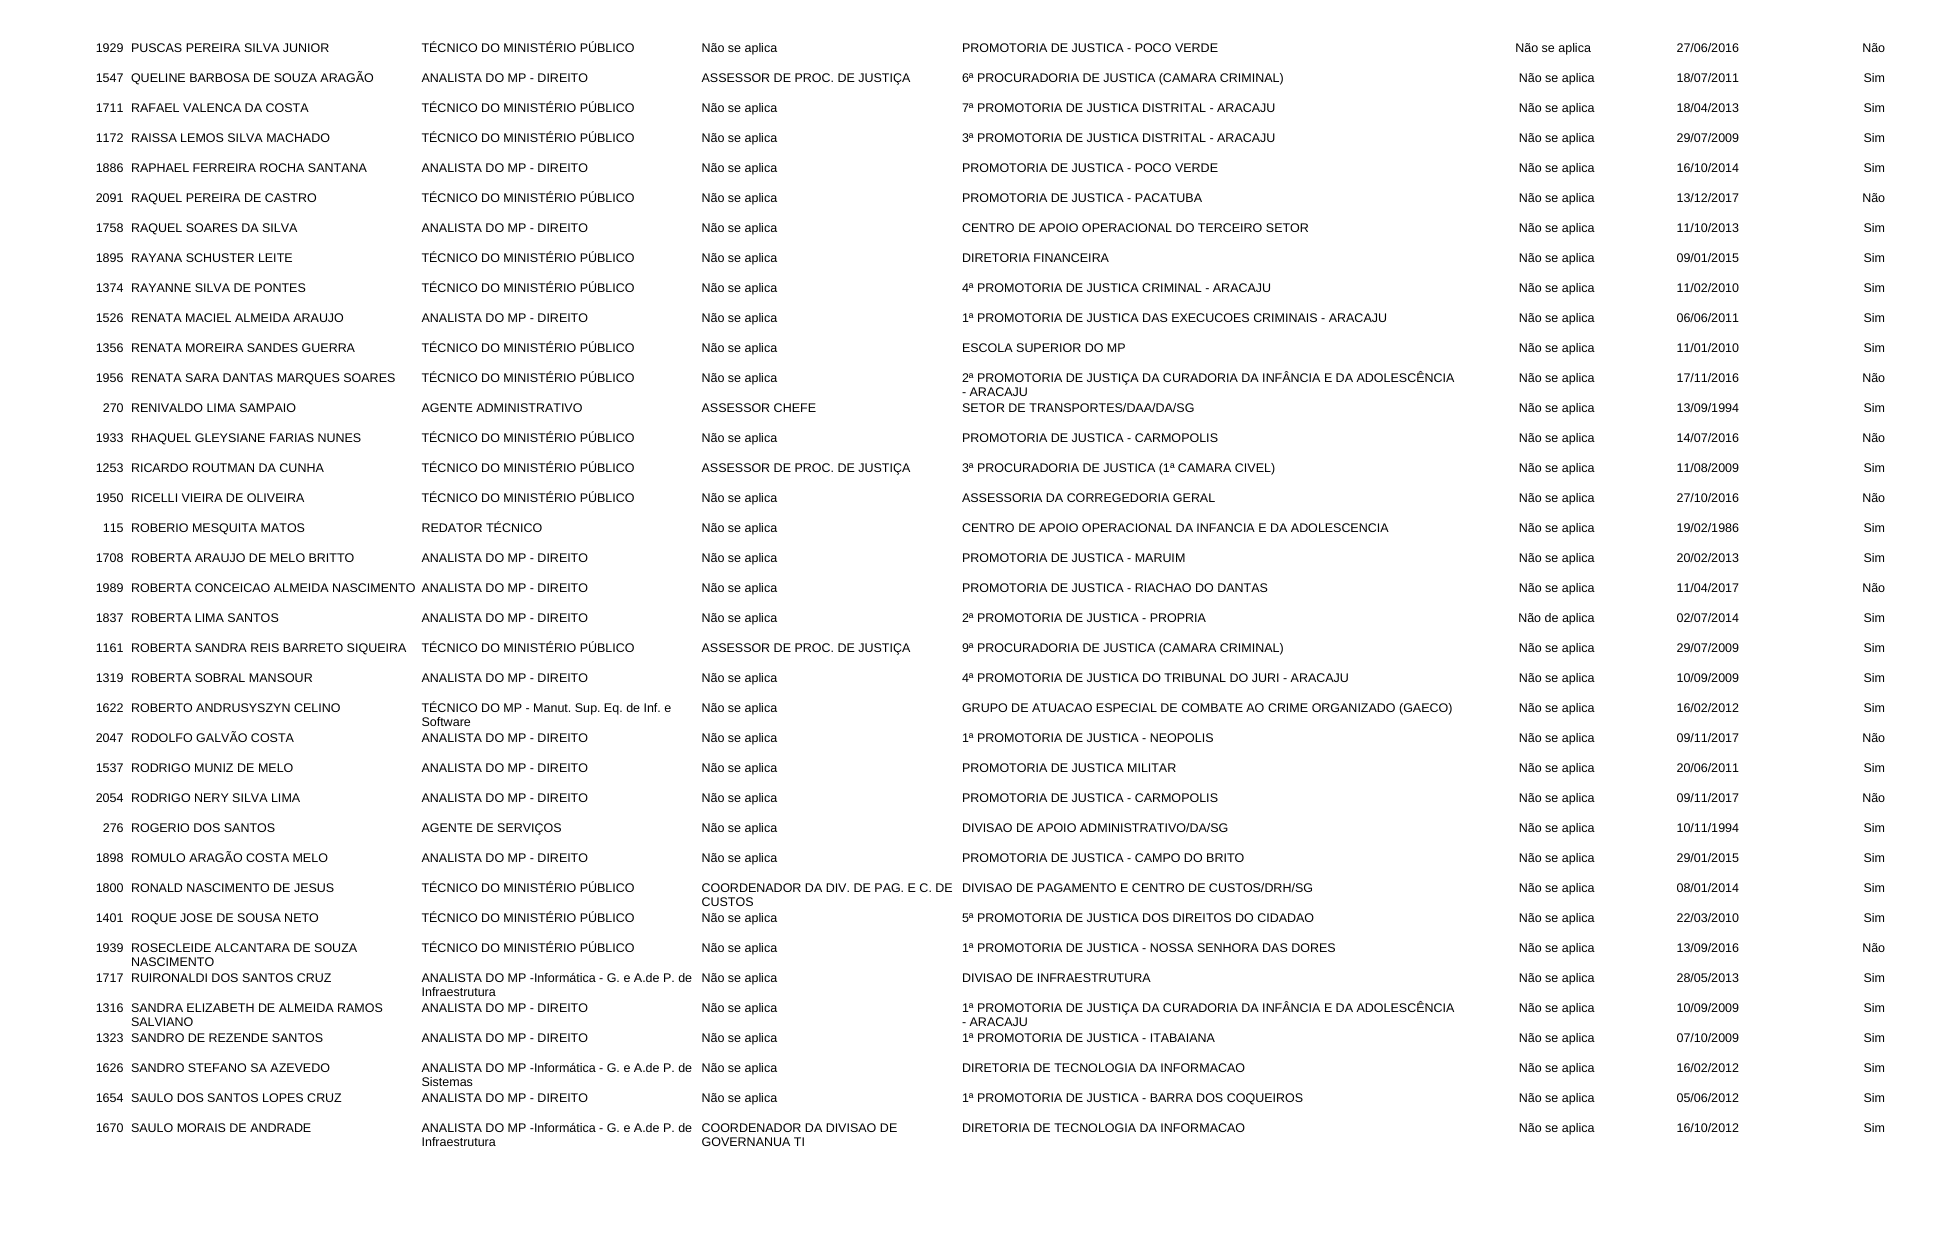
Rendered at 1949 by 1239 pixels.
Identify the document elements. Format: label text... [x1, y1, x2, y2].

table_cell Não se aplica [701, 281, 962, 311]
table_cell PROMOTORIA DE JUSTICA - CAMPO DO BRITO [962, 851, 1459, 881]
table_cell TÉCNICO DO MINISTÉRIO PÚBLICO [421, 461, 701, 491]
table_cell 1253 [62, 461, 123, 491]
table_cell RICELLI VIEIRA DE OLIVEIRA [123, 491, 421, 521]
table_cell 270 [62, 401, 123, 431]
table_cell [0, 1121, 62, 1151]
table_cell Não se aplica [1459, 1091, 1596, 1121]
table_cell TÉCNICO DO MINISTÉRIO PÚBLICO [421, 371, 701, 401]
table_cell [0, 731, 62, 761]
table_cell 16/10/2014 [1596, 161, 1739, 191]
table_cell [1885, 881, 1947, 911]
table_cell Não se aplica [701, 851, 962, 881]
table_cell RENATA MOREIRA SANDES GUERRA [123, 341, 421, 371]
table_cell [1885, 611, 1947, 641]
table_cell 08/01/2014 [1596, 881, 1739, 911]
table_cell 115 [62, 521, 123, 551]
table_cell 28/05/2013 [1596, 971, 1739, 1001]
table_cell 09/01/2015 [1596, 251, 1739, 281]
table_cell Não [1739, 731, 1885, 761]
table_cell 27/10/2016 [1596, 491, 1739, 521]
table_cell 3ª PROMOTORIA DE JUSTICA DISTRITAL - ARACAJU [962, 131, 1459, 161]
table_cell SAULO DOS SANTOS LOPES CRUZ [123, 1091, 421, 1121]
table_cell Não se aplica [701, 161, 962, 191]
table_cell 1ª PROMOTORIA DE JUSTIÇA DA CURADORIA DA INFÂNCIA E DA ADOLESCÊNCIA - ARACAJU [962, 1001, 1459, 1031]
table_cell 1356 [62, 341, 123, 371]
table_cell [0, 851, 62, 881]
table_cell TÉCNICO DO MINISTÉRIO PÚBLICO [421, 281, 701, 311]
table_cell [0, 161, 62, 191]
table_cell [1885, 191, 1947, 221]
table_cell Não [1739, 581, 1885, 611]
table_cell [0, 191, 62, 221]
table_cell ROBERTA ARAUJO DE MELO BRITTO [123, 551, 421, 581]
table_cell Não se aplica [1459, 701, 1596, 731]
table_cell Não se aplica [701, 731, 962, 761]
table_cell [1885, 101, 1947, 131]
table_cell [0, 341, 62, 371]
table_cell [1885, 1031, 1947, 1061]
table_cell ROSECLEIDE ALCANTARA DE SOUZA NASCIMENTO [123, 941, 421, 971]
table_cell Não se aplica [1459, 731, 1596, 761]
table_cell 7ª PROMOTORIA DE JUSTICA DISTRITAL - ARACAJU [962, 101, 1459, 131]
table_cell Sim [1739, 101, 1885, 131]
table_cell 10/09/2009 [1596, 1001, 1739, 1031]
table_cell RHAQUEL GLEYSIANE FARIAS NUNES [123, 431, 421, 461]
table_cell AGENTE DE SERVIÇOS [421, 821, 701, 851]
table_cell Não se aplica [1459, 671, 1596, 701]
table_cell TÉCNICO DO MINISTÉRIO PÚBLICO [421, 431, 701, 461]
table_cell Não se aplica [1459, 491, 1596, 521]
table_cell 1758 [62, 221, 123, 251]
table_cell Sim [1739, 821, 1885, 851]
table_cell [0, 1061, 62, 1091]
table_cell 1670 [62, 1121, 123, 1151]
table_cell 2ª PROMOTORIA DE JUSTIÇA DA CURADORIA DA INFÂNCIA E DA ADOLESCÊNCIA - ARACAJU [962, 371, 1459, 401]
table_cell TÉCNICO DO MINISTÉRIO PÚBLICO [421, 641, 701, 671]
table_cell Não se aplica [1459, 971, 1596, 1001]
table_cell 1717 [62, 971, 123, 1001]
table_cell Não se aplica [1459, 791, 1596, 821]
table_cell REDATOR TÉCNICO [421, 521, 701, 551]
table_cell Não se aplica [1459, 221, 1596, 251]
table_cell 13/09/1994 [1596, 401, 1739, 431]
table_cell [1885, 731, 1947, 761]
table_cell ROBERTA SANDRA REIS BARRETO SIQUEIRA [123, 641, 421, 671]
table_cell [1885, 791, 1947, 821]
table_cell Não se aplica [701, 971, 962, 1001]
table_cell [0, 551, 62, 581]
table_cell DIVISAO DE APOIO ADMINISTRATIVO/DA/SG [962, 821, 1459, 851]
table_cell [1885, 371, 1947, 401]
table_cell ANALISTA DO MP - DIREITO [421, 761, 701, 791]
table_cell Não se aplica [701, 791, 962, 821]
table_cell RAFAEL VALENCA DA COSTA [123, 101, 421, 131]
table_cell 1898 [62, 851, 123, 881]
table_cell Não se aplica [1459, 1001, 1596, 1031]
table_cell ASSESSOR CHEFE [701, 401, 962, 431]
table_cell RONALD NASCIMENTO DE JESUS [123, 881, 421, 911]
table_cell AGENTE ADMINISTRATIVO [421, 401, 701, 431]
table_cell Não se aplica [1459, 1031, 1596, 1061]
table_cell DIVISAO DE INFRAESTRUTURA [962, 971, 1459, 1001]
table_header [1596, 0, 1739, 41]
table_cell 3ª PROCURADORIA DE JUSTICA (1ª CAMARA CIVEL) [962, 461, 1459, 491]
table_cell RAYANNE SILVA DE PONTES [123, 281, 421, 311]
table_cell 20/02/2013 [1596, 551, 1739, 581]
table_cell 1886 [62, 161, 123, 191]
table_cell [0, 461, 62, 491]
table_cell Não se aplica [1459, 71, 1596, 101]
table_cell ANALISTA DO MP -Informática - G. e A.de P. de Infraestrutura [421, 1121, 701, 1151]
table_cell 1989 [62, 581, 123, 611]
table_cell COORDENADOR DA DIVISAO DE GOVERNANUA TI [701, 1121, 962, 1151]
table_cell Não se aplica [1459, 881, 1596, 911]
table_cell [0, 521, 62, 551]
table_cell [0, 971, 62, 1001]
table_cell [1885, 1091, 1947, 1121]
table_cell SETOR DE TRANSPORTES/DAA/DA/SG [962, 401, 1459, 431]
table_cell ASSESSOR DE PROC. DE JUSTIÇA [701, 461, 962, 491]
table_cell [0, 611, 62, 641]
table_cell DIVISAO DE PAGAMENTO E CENTRO DE CUSTOS/DRH/SG [962, 881, 1459, 911]
table_cell ROBERTA CONCEICAO ALMEIDA NASCIMENTO [123, 581, 421, 611]
table_cell [0, 791, 62, 821]
table_cell [1885, 221, 1947, 251]
table_cell 06/06/2011 [1596, 311, 1739, 341]
table_cell Sim [1739, 131, 1885, 161]
table_cell [1885, 521, 1947, 551]
table_cell Sim [1739, 71, 1885, 101]
table_cell [0, 761, 62, 791]
table_cell [1885, 1061, 1947, 1091]
table_cell 1622 [62, 701, 123, 731]
table_cell Não se aplica [701, 131, 962, 161]
table_cell [1885, 551, 1947, 581]
table_cell ANALISTA DO MP - DIREITO [421, 311, 701, 341]
table_cell 4ª PROMOTORIA DE JUSTICA CRIMINAL - ARACAJU [962, 281, 1459, 311]
table_cell PUSCAS PEREIRA SILVA JUNIOR [123, 41, 421, 71]
table_cell Não se aplica [1459, 521, 1596, 551]
table_cell Sim [1739, 881, 1885, 911]
table_cell [0, 281, 62, 311]
table_cell Não se aplica [1459, 131, 1596, 161]
table_cell RAPHAEL FERREIRA ROCHA SANTANA [123, 161, 421, 191]
table_cell Não se aplica [1459, 311, 1596, 341]
table_header [1739, 0, 1885, 41]
table_cell Não se aplica [701, 191, 962, 221]
table_cell Sim [1739, 671, 1885, 701]
table_cell Não se aplica [1459, 1121, 1596, 1151]
table_cell Não se aplica [701, 1001, 962, 1031]
table_header [1885, 0, 1947, 41]
table_cell [1885, 851, 1947, 881]
table_cell 13/09/2016 [1596, 941, 1739, 971]
table_cell Sim [1739, 1091, 1885, 1121]
table_header [123, 0, 421, 41]
table_cell Não se aplica [701, 761, 962, 791]
table_cell 16/02/2012 [1596, 1061, 1739, 1091]
table_cell TÉCNICO DO MINISTÉRIO PÚBLICO [421, 941, 701, 971]
table_cell [1885, 671, 1947, 701]
table_cell Não se aplica [1459, 41, 1596, 71]
table_cell Não [1739, 491, 1885, 521]
table_cell 19/02/1986 [1596, 521, 1739, 551]
table_cell Não se aplica [701, 221, 962, 251]
table_cell [0, 641, 62, 671]
table_cell TÉCNICO DO MINISTÉRIO PÚBLICO [421, 911, 701, 941]
table_cell [0, 431, 62, 461]
table_cell Não se aplica [701, 611, 962, 641]
table_header [421, 0, 701, 41]
table_cell 1537 [62, 761, 123, 791]
table_cell [0, 101, 62, 131]
table_cell [1885, 581, 1947, 611]
table_cell 2047 [62, 731, 123, 761]
table_cell 10/11/1994 [1596, 821, 1739, 851]
table_cell [1885, 641, 1947, 671]
table_cell Não se aplica [701, 941, 962, 971]
table_cell Não se aplica [1459, 941, 1596, 971]
table_cell TÉCNICO DO MINISTÉRIO PÚBLICO [421, 41, 701, 71]
table_cell Não se aplica [701, 1061, 962, 1091]
table_cell 1319 [62, 671, 123, 701]
table_cell Não se aplica [1459, 851, 1596, 881]
table_cell Não se aplica [1459, 401, 1596, 431]
table_cell Não se aplica [701, 581, 962, 611]
table_cell 29/07/2009 [1596, 641, 1739, 671]
table_cell [0, 581, 62, 611]
table_cell [1885, 311, 1947, 341]
table_cell DIRETORIA DE TECNOLOGIA DA INFORMACAO [962, 1061, 1459, 1091]
table_cell Sim [1739, 311, 1885, 341]
table_cell PROMOTORIA DE JUSTICA - POCO VERDE [962, 41, 1459, 71]
table_cell 9ª PROCURADORIA DE JUSTICA (CAMARA CRIMINAL) [962, 641, 1459, 671]
table_cell DIRETORIA DE TECNOLOGIA DA INFORMACAO [962, 1121, 1459, 1151]
table_cell [1885, 491, 1947, 521]
table_cell ANALISTA DO MP - DIREITO [421, 71, 701, 101]
table_cell 11/08/2009 [1596, 461, 1739, 491]
table_cell ANALISTA DO MP - DIREITO [421, 221, 701, 251]
table_cell Sim [1739, 401, 1885, 431]
table_cell Não se aplica [1459, 191, 1596, 221]
table_cell 1711 [62, 101, 123, 131]
table_cell Sim [1739, 851, 1885, 881]
table_cell ESCOLA SUPERIOR DO MP [962, 341, 1459, 371]
table_cell PROMOTORIA DE JUSTICA - PACATUBA [962, 191, 1459, 221]
table_header [701, 0, 962, 41]
table_cell ANALISTA DO MP - DIREITO [421, 1091, 701, 1121]
table_cell QUELINE BARBOSA DE SOUZA ARAGÃO [123, 71, 421, 101]
table_cell ANALISTA DO MP - DIREITO [421, 611, 701, 641]
table_cell ROBERTA SOBRAL MANSOUR [123, 671, 421, 701]
table_cell 1374 [62, 281, 123, 311]
table_cell 09/11/2017 [1596, 791, 1739, 821]
table_cell 16/10/2012 [1596, 1121, 1739, 1151]
table_cell Não se aplica [1459, 761, 1596, 791]
table_cell Não se aplica [701, 821, 962, 851]
table_cell Não [1739, 371, 1885, 401]
table_cell Sim [1739, 251, 1885, 281]
table_cell Não se aplica [701, 311, 962, 341]
table_cell RENATA SARA DANTAS MARQUES SOARES [123, 371, 421, 401]
table_cell TÉCNICO DO MINISTÉRIO PÚBLICO [421, 191, 701, 221]
table_cell SANDRA ELIZABETH DE ALMEIDA RAMOS SALVIANO [123, 1001, 421, 1031]
table_cell [0, 1091, 62, 1121]
table_cell Não se aplica [701, 431, 962, 461]
table_cell 1547 [62, 71, 123, 101]
table_cell Sim [1739, 761, 1885, 791]
table_cell ROMULO ARAGÃO COSTA MELO [123, 851, 421, 881]
table_cell Não se aplica [701, 341, 962, 371]
table_cell [0, 1031, 62, 1061]
table_cell 1939 [62, 941, 123, 971]
table_cell 1929 [62, 41, 123, 71]
table_cell TÉCNICO DO MINISTÉRIO PÚBLICO [421, 131, 701, 161]
table_cell ANALISTA DO MP - DIREITO [421, 1001, 701, 1031]
table_cell [1885, 911, 1947, 941]
table_cell [0, 821, 62, 851]
table_cell ROBERTA LIMA SANTOS [123, 611, 421, 641]
table_cell 1161 [62, 641, 123, 671]
table_cell [0, 131, 62, 161]
table_cell [0, 71, 62, 101]
table_cell Sim [1739, 281, 1885, 311]
table_cell Não se aplica [701, 101, 962, 131]
table_cell PROMOTORIA DE JUSTICA - MARUIM [962, 551, 1459, 581]
table_cell 10/09/2009 [1596, 671, 1739, 701]
table_cell [0, 671, 62, 701]
table_cell TÉCNICO DO MINISTÉRIO PÚBLICO [421, 341, 701, 371]
table_cell Sim [1739, 221, 1885, 251]
table_cell Não se aplica [701, 701, 962, 731]
table_cell Não se aplica [1459, 1061, 1596, 1091]
table_cell RUIRONALDI DOS SANTOS CRUZ [123, 971, 421, 1001]
table_cell Não [1739, 41, 1885, 71]
table_cell 6ª PROCURADORIA DE JUSTICA (CAMARA CRIMINAL) [962, 71, 1459, 101]
table_cell TÉCNICO DO MINISTÉRIO PÚBLICO [421, 491, 701, 521]
table_cell ROGERIO DOS SANTOS [123, 821, 421, 851]
table_cell 2091 [62, 191, 123, 221]
table_cell 11/10/2013 [1596, 221, 1739, 251]
table_cell RICARDO ROUTMAN DA CUNHA [123, 461, 421, 491]
table_cell RENIVALDO LIMA SAMPAIO [123, 401, 421, 431]
table_cell Não se aplica [701, 1091, 962, 1121]
table_cell 20/06/2011 [1596, 761, 1739, 791]
table_cell 29/01/2015 [1596, 851, 1739, 881]
table_cell [1885, 461, 1947, 491]
table_cell 27/06/2016 [1596, 41, 1739, 71]
table_cell [1885, 701, 1947, 731]
table_cell PROMOTORIA DE JUSTICA MILITAR [962, 761, 1459, 791]
table_cell [0, 221, 62, 251]
table_cell ANALISTA DO MP - DIREITO [421, 1031, 701, 1061]
table_cell Não [1739, 431, 1885, 461]
table_cell [0, 911, 62, 941]
table_cell 4ª PROMOTORIA DE JUSTICA DO TRIBUNAL DO JURI - ARACAJU [962, 671, 1459, 701]
table_cell [1885, 41, 1947, 71]
table_cell Sim [1739, 461, 1885, 491]
table_cell SAULO MORAIS DE ANDRADE [123, 1121, 421, 1151]
table_cell Não se aplica [1459, 281, 1596, 311]
table_cell GRUPO DE ATUACAO ESPECIAL DE COMBATE AO CRIME ORGANIZADO (GAECO) [962, 701, 1459, 731]
table_cell 1ª PROMOTORIA DE JUSTICA - NEOPOLIS [962, 731, 1459, 761]
table_cell RODRIGO MUNIZ DE MELO [123, 761, 421, 791]
table_cell 1800 [62, 881, 123, 911]
table_cell Não se aplica [1459, 251, 1596, 281]
table_cell Não se aplica [701, 41, 962, 71]
table_header [962, 0, 1459, 41]
table_cell Sim [1739, 521, 1885, 551]
table_cell 2ª PROMOTORIA DE JUSTICA - PROPRIA [962, 611, 1459, 641]
table_cell RAISSA LEMOS SILVA MACHADO [123, 131, 421, 161]
table_cell TÉCNICO DO MINISTÉRIO PÚBLICO [421, 881, 701, 911]
table_cell Não se aplica [1459, 101, 1596, 131]
table_cell [1885, 131, 1947, 161]
table_cell SANDRO DE REZENDE SANTOS [123, 1031, 421, 1061]
table_cell 13/12/2017 [1596, 191, 1739, 221]
table_cell Não se aplica [1459, 431, 1596, 461]
table_cell 17/11/2016 [1596, 371, 1739, 401]
table_cell [0, 491, 62, 521]
table_cell Não se aplica [1459, 821, 1596, 851]
table_cell Não [1739, 791, 1885, 821]
table_cell ROQUE JOSE DE SOUSA NETO [123, 911, 421, 941]
table_cell 14/07/2016 [1596, 431, 1739, 461]
table_cell PROMOTORIA DE JUSTICA - RIACHAO DO DANTAS [962, 581, 1459, 611]
table_cell [1885, 341, 1947, 371]
table_cell Não se aplica [1459, 461, 1596, 491]
table_cell 07/10/2009 [1596, 1031, 1739, 1061]
table_cell [0, 701, 62, 731]
table_cell ANALISTA DO MP - DIREITO [421, 791, 701, 821]
table_cell [1885, 71, 1947, 101]
table_cell [0, 251, 62, 281]
table_cell Sim [1739, 1121, 1885, 1151]
table_cell ANALISTA DO MP - DIREITO [421, 671, 701, 701]
table_header [1459, 0, 1596, 41]
table_cell PROMOTORIA DE JUSTICA - CARMOPOLIS [962, 791, 1459, 821]
table_cell ASSESSOR DE PROC. DE JUSTIÇA [701, 71, 962, 101]
table_cell Sim [1739, 911, 1885, 941]
table_cell [1885, 1121, 1947, 1151]
table_cell Não se aplica [701, 251, 962, 281]
table_cell ROBERIO MESQUITA MATOS [123, 521, 421, 551]
table_cell 16/02/2012 [1596, 701, 1739, 731]
table_cell Não se aplica [1459, 641, 1596, 671]
table_cell [1885, 971, 1947, 1001]
table_cell RAYANA SCHUSTER LEITE [123, 251, 421, 281]
table_cell RODRIGO NERY SILVA LIMA [123, 791, 421, 821]
table_cell 02/07/2014 [1596, 611, 1739, 641]
table_cell 1ª PROMOTORIA DE JUSTICA - BARRA DOS COQUEIROS [962, 1091, 1459, 1121]
table_cell Sim [1739, 971, 1885, 1001]
table_cell 1401 [62, 911, 123, 941]
table_cell CENTRO DE APOIO OPERACIONAL DA INFANCIA E DA ADOLESCENCIA [962, 521, 1459, 551]
table_cell 1956 [62, 371, 123, 401]
table_cell 18/07/2011 [1596, 71, 1739, 101]
table_cell RODOLFO GALVÃO COSTA [123, 731, 421, 761]
table_cell 11/02/2010 [1596, 281, 1739, 311]
table_cell 1895 [62, 251, 123, 281]
table_cell Não se aplica [701, 521, 962, 551]
table_cell 5ª PROMOTORIA DE JUSTICA DOS DIREITOS DO CIDADAO [962, 911, 1459, 941]
table_cell [1885, 281, 1947, 311]
table_cell ASSESSOR DE PROC. DE JUSTIÇA [701, 641, 962, 671]
table_cell Sim [1739, 1031, 1885, 1061]
table_cell [1885, 161, 1947, 191]
table_cell Sim [1739, 161, 1885, 191]
table_cell 1172 [62, 131, 123, 161]
table_cell ANALISTA DO MP - DIREITO [421, 161, 701, 191]
table_cell [1885, 761, 1947, 791]
table_cell Não se aplica [701, 911, 962, 941]
table_cell Sim [1739, 611, 1885, 641]
table_header [0, 0, 62, 41]
table_cell 1ª PROMOTORIA DE JUSTICA - ITABAIANA [962, 1031, 1459, 1061]
table_cell ANALISTA DO MP -Informática - G. e A.de P. de Sistemas [421, 1061, 701, 1091]
table_cell Não se aplica [1459, 551, 1596, 581]
table_cell ANALISTA DO MP - DIREITO [421, 851, 701, 881]
table_cell [1885, 821, 1947, 851]
table_header [62, 0, 123, 41]
table_cell [1885, 1001, 1947, 1031]
table_cell 11/04/2017 [1596, 581, 1739, 611]
table_cell [0, 941, 62, 971]
table_cell [1885, 251, 1947, 281]
table_cell 1950 [62, 491, 123, 521]
table_cell COORDENADOR DA DIV. DE PAG. E C. DE CUSTOS [701, 881, 962, 911]
table_cell 1526 [62, 311, 123, 341]
table_cell CENTRO DE APOIO OPERACIONAL DO TERCEIRO SETOR [962, 221, 1459, 251]
table_cell Não [1739, 191, 1885, 221]
table_cell 11/01/2010 [1596, 341, 1739, 371]
table_cell Sim [1739, 701, 1885, 731]
table_cell RENATA MACIEL ALMEIDA ARAUJO [123, 311, 421, 341]
table_cell [0, 371, 62, 401]
table_cell 276 [62, 821, 123, 851]
table_cell ANALISTA DO MP - DIREITO [421, 581, 701, 611]
table_cell Não se aplica [701, 1031, 962, 1061]
table_cell Sim [1739, 1001, 1885, 1031]
table_cell TÉCNICO DO MP - Manut. Sup. Eq. de Inf. e Software [421, 701, 701, 731]
table_cell 1654 [62, 1091, 123, 1121]
table_cell 1708 [62, 551, 123, 581]
table_cell Sim [1739, 1061, 1885, 1091]
table_cell 1ª PROMOTORIA DE JUSTICA DAS EXECUCOES CRIMINAIS - ARACAJU [962, 311, 1459, 341]
table_cell ANALISTA DO MP - DIREITO [421, 551, 701, 581]
table_cell 1933 [62, 431, 123, 461]
table_cell Sim [1739, 551, 1885, 581]
table_cell 1316 [62, 1001, 123, 1031]
table_cell ROBERTO ANDRUSYSZYN CELINO [123, 701, 421, 731]
table_cell 1323 [62, 1031, 123, 1061]
table_cell Não se aplica [701, 671, 962, 701]
table_cell 1626 [62, 1061, 123, 1091]
table_cell Não de aplica [1459, 611, 1596, 641]
table_cell Não se aplica [701, 371, 962, 401]
table_cell PROMOTORIA DE JUSTICA - CARMOPOLIS [962, 431, 1459, 461]
table_cell [0, 401, 62, 431]
table_cell [0, 1001, 62, 1031]
table_cell DIRETORIA FINANCEIRA [962, 251, 1459, 281]
table_cell [0, 881, 62, 911]
table_cell [1885, 431, 1947, 461]
table_cell [0, 41, 62, 71]
table_cell ANALISTA DO MP -Informática - G. e A.de P. de Infraestrutura [421, 971, 701, 1001]
table_cell 1ª PROMOTORIA DE JUSTICA - NOSSA SENHORA DAS DORES [962, 941, 1459, 971]
table_cell 1837 [62, 611, 123, 641]
table_cell 2054 [62, 791, 123, 821]
table_cell [1885, 401, 1947, 431]
table_cell Sim [1739, 641, 1885, 671]
table_cell Não se aplica [1459, 581, 1596, 611]
table_cell Não [1739, 941, 1885, 971]
table_cell Não se aplica [1459, 161, 1596, 191]
table_cell RAQUEL PEREIRA DE CASTRO [123, 191, 421, 221]
table_cell Não se aplica [701, 491, 962, 521]
table_cell TÉCNICO DO MINISTÉRIO PÚBLICO [421, 251, 701, 281]
table_cell Sim [1739, 341, 1885, 371]
table_cell Não se aplica [1459, 341, 1596, 371]
table_cell Não se aplica [701, 551, 962, 581]
table_cell RAQUEL SOARES DA SILVA [123, 221, 421, 251]
table_cell ASSESSORIA DA CORREGEDORIA GERAL [962, 491, 1459, 521]
table_cell SANDRO STEFANO SA AZEVEDO [123, 1061, 421, 1091]
table_cell 22/03/2010 [1596, 911, 1739, 941]
table_cell Não se aplica [1459, 371, 1596, 401]
table_cell 29/07/2009 [1596, 131, 1739, 161]
table_cell 18/04/2013 [1596, 101, 1739, 131]
table_cell 05/06/2012 [1596, 1091, 1739, 1121]
table_cell 09/11/2017 [1596, 731, 1739, 761]
table_cell PROMOTORIA DE JUSTICA - POCO VERDE [962, 161, 1459, 191]
table_cell [1885, 941, 1947, 971]
table_cell TÉCNICO DO MINISTÉRIO PÚBLICO [421, 101, 701, 131]
table_cell Não se aplica [1459, 911, 1596, 941]
table_cell [0, 311, 62, 341]
table_cell ANALISTA DO MP - DIREITO [421, 731, 701, 761]
